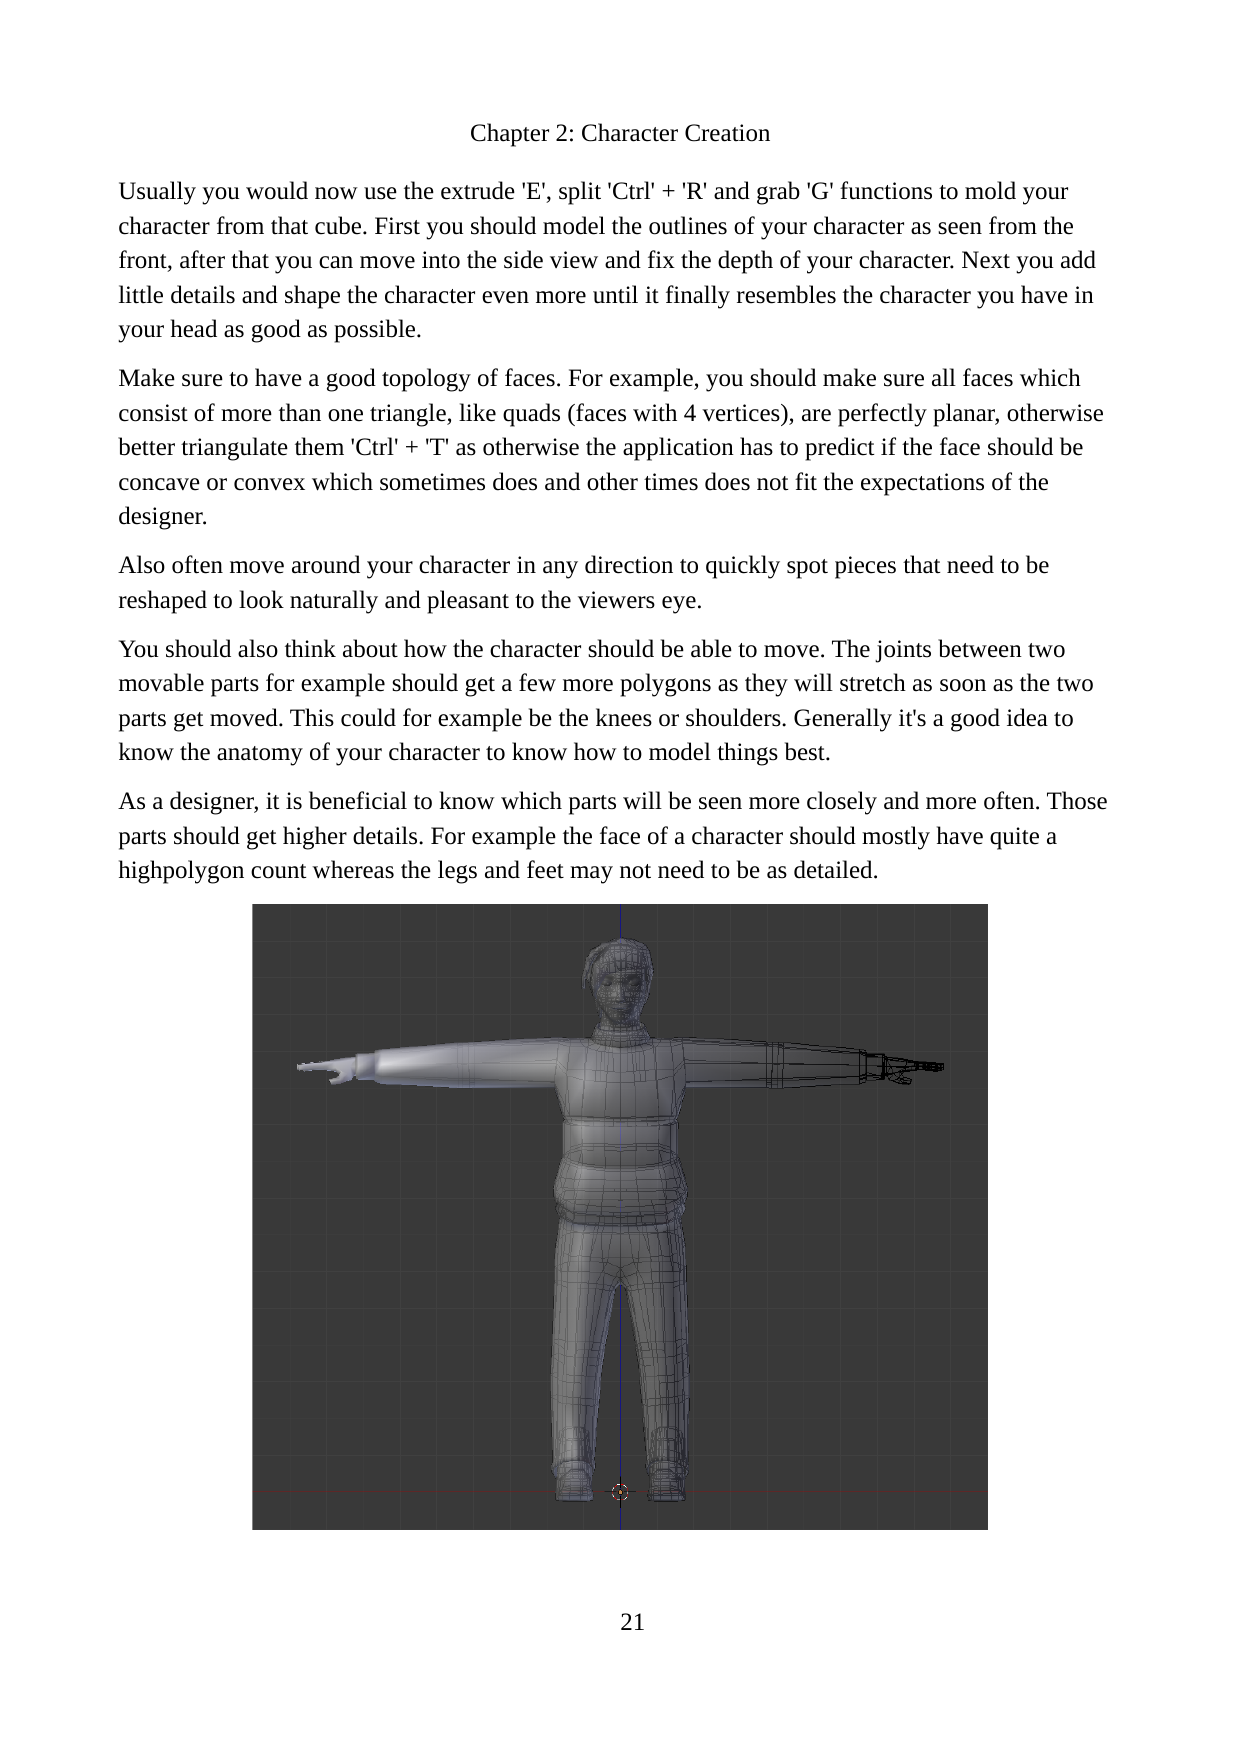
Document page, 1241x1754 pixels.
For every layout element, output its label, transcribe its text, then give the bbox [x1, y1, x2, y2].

text As a designer, it is beneficial to know which parts will be seen more closely and more often. Those parts should get higher details. For example the face of a character should mostly have quite a highpolygon count whereas the legs and feet may not need to be as detailed. [118, 786, 1122, 884]
text Usually you would now use the extrude 'E', split 'Ctrl' + 'R' and grab 'G' functions to mold your character from that cube. First you should model the outlines of your character as seen from the front, after that you can move into the side view and fix the depth of your character. Next you add little details and shape the character even more until it finally resembles the character you have in your head as good as possible. [118, 176, 1122, 343]
text Make sure to have a good topology of faces. For example, you should make sure all faces which consist of more than one triangle, like quads (faces with 4 vertices), are perfectly planar, otherwise better triangulate them 'Ctrl' + 'T' as otherwise the application has to predict if the face should be concave or convex which sometimes does and other times does not fit the expectations of the designer. [118, 363, 1122, 530]
picture [252, 904, 988, 1530]
text Also often move around your character in any direction to quickly spot pieces that need to be reshaped to look naturally and pleasant to the viewers eye. [118, 550, 1122, 613]
text You should also think about how the character should be able to move. The joints between two movable parts for example should get a few more polygons as they will stretch as soon as the two parts get moved. This could for example be the knees or shoulders. Generally it's a good idea to know the anatomy of your character to know how to model things best. [118, 634, 1122, 766]
